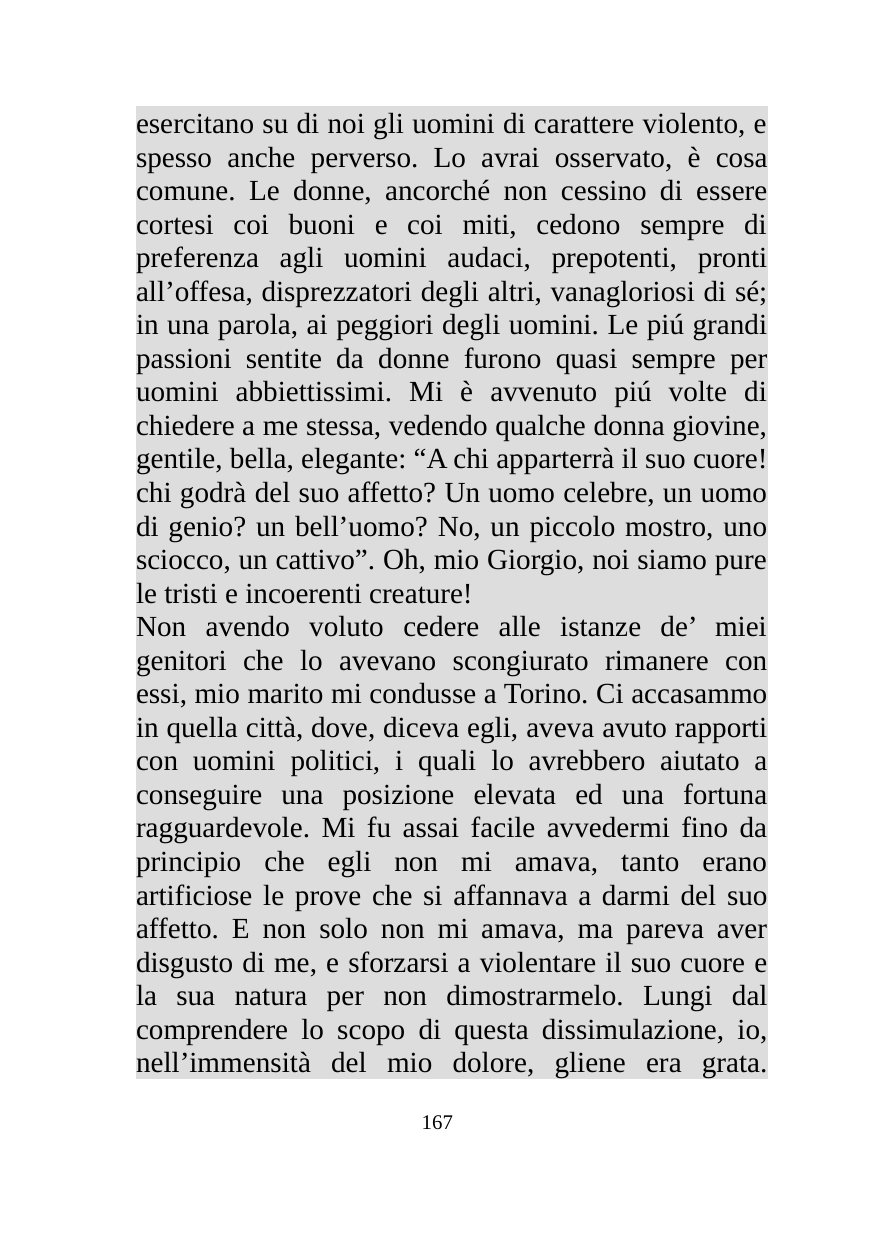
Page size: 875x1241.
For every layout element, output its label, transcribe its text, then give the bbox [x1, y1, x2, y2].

text esercitano su di noi gli uomini di carattere violento, e spesso anche perverso. Lo avrai osservato, è cosa comune. Le donne, ancorché non cessino di essere cortesi coi buoni e coi miti, cedono sempre di preferenza agli uomini audaci, prepotenti, pronti all’offesa, disprezzatori degli altri, vanagloriosi di sé; in una parola, ai peggiori degli uomini. Le piú grandi passioni sentite da donne furono quasi sempre per uomini abbiettissimi. Mi è avvenuto piú volte di chiedere a me stessa, vedendo qualche donna giovine, gentile, bella, elegante: “A chi apparterrà il suo cuore! chi godrà del suo affetto? Un uomo celebre, un uomo di genio? un bell’uomo? No, un piccolo mostro, uno sciocco, un cattivo”. Oh, mio Giorgio, noi siamo pure le tristi e incoerenti creature! [136, 106, 768, 609]
text Non avendo voluto cedere alle istanze de’ miei genitori che lo avevano scongiurato rimanere con essi, mio marito mi condusse a Torino. Ci accasammo in quella città, dove, diceva egli, aveva avuto rapporti con uomini politici, i quali lo avrebbero aiutato a conseguire una posizione elevata ed una fortuna ragguardevole. Mi fu assai facile avvedermi fino da principio che egli non mi amava, tanto erano artificiose le prove che si affannava a darmi del suo affetto. E non solo non mi amava, ma pareva aver disgusto di me, e sforzarsi a violentare il suo cuore e la sua natura per non dimostrarmelo. Lungi dal comprendere lo scopo di questa dissimulazione, io, nell’immensità del mio dolore, gliene era grata. [136, 609, 768, 1079]
